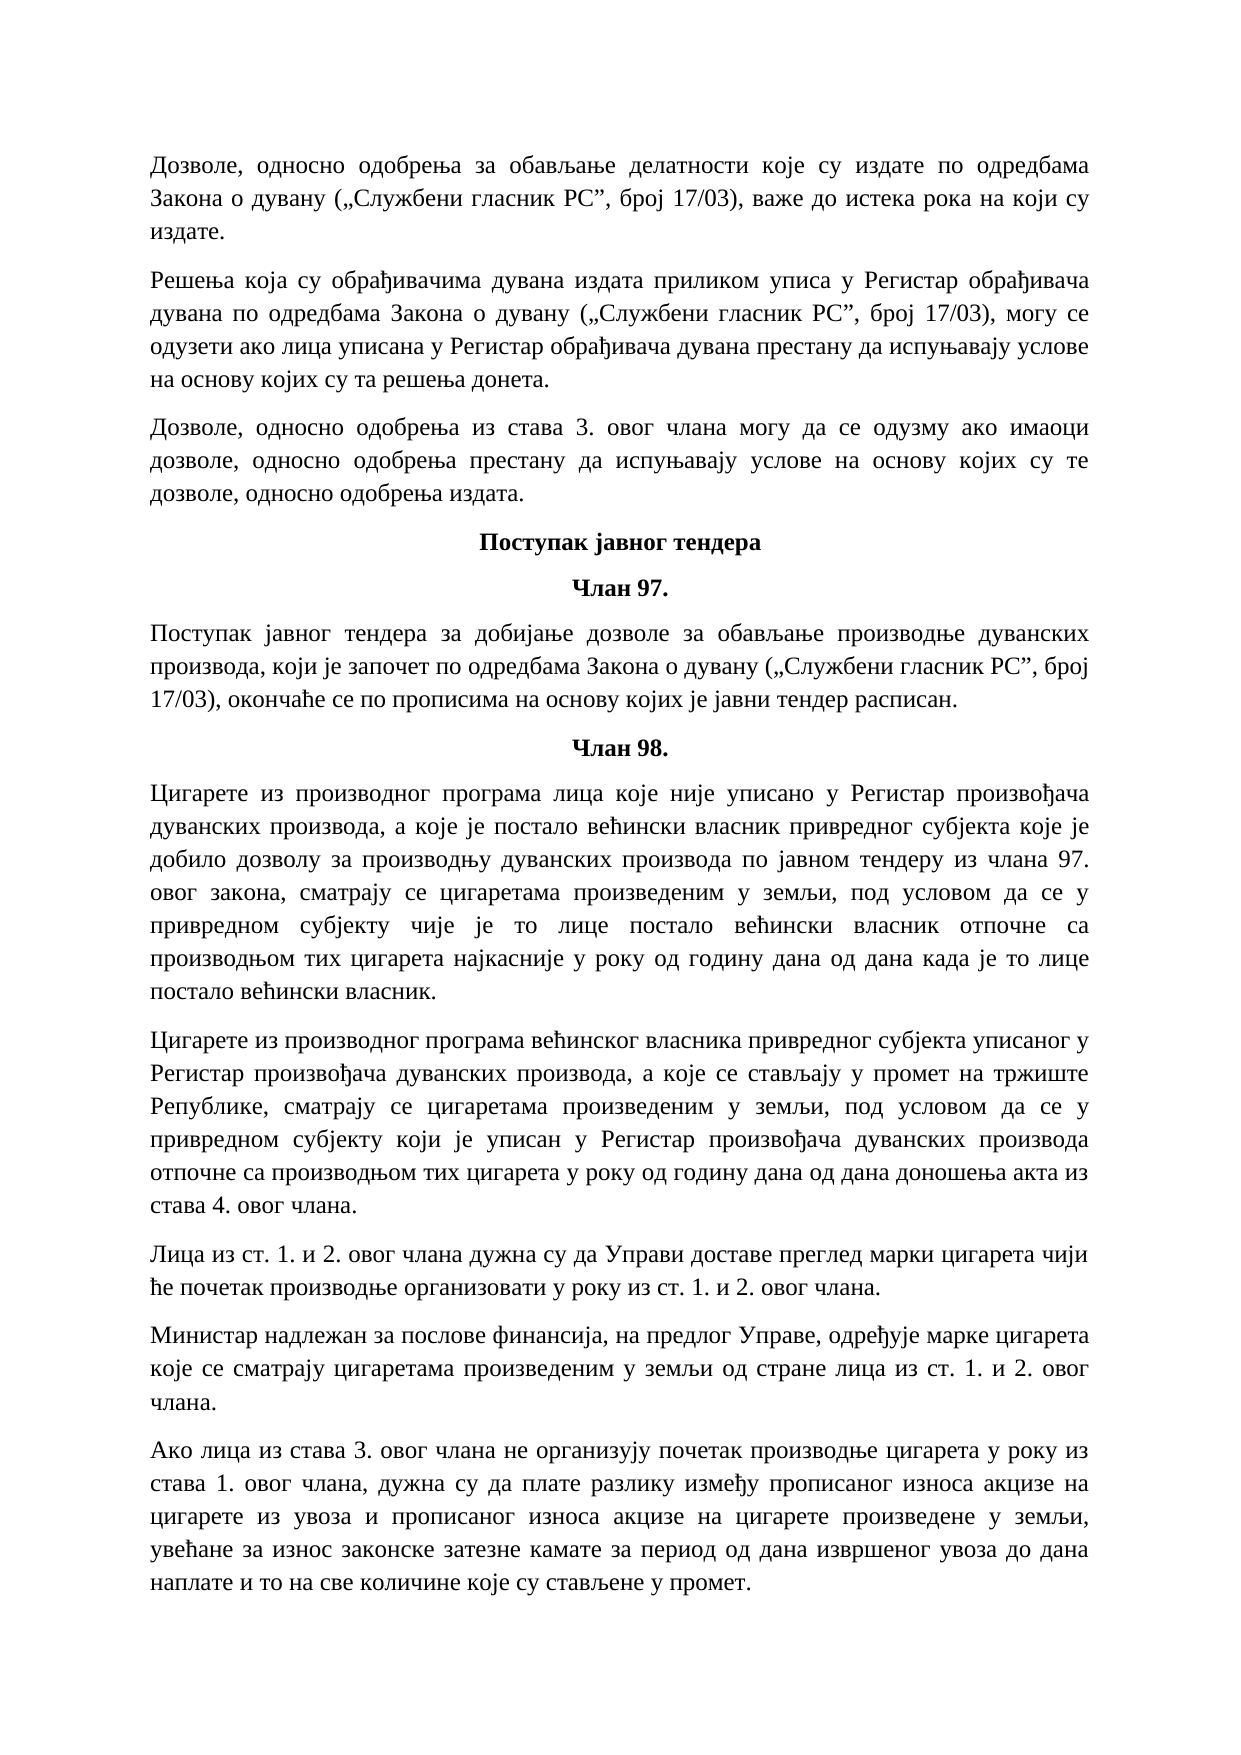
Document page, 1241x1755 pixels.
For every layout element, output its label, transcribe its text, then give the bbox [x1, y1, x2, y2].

text Лица из ст. 1. и 2. овог члана дужна су да Управи доставе преглед марки цигарета чији ће почетак производње организовати у року из ст. 1. и 2. овог члана. [150, 1239, 1090, 1301]
text Решења која су обрађивачима дувана издата приликом уписа у Регистар обрађивача дувана по одредбама Закона о дувану („Службени гласник РС”, број 17/03), могу се одузети ако лица уписана у Регистар обрађивача дувана престану да испуњавају услове на основу којих су та решења донета. [150, 265, 1090, 392]
text Цигарете из производног програма већинског власника привредног субјекта уписаног у Регистар произвођача дуванских производа, а које се стављају у промет на тржиште Републике, сматрају се цигаретама произведеним у земљи, под условом да се у привредном субјекту који је уписан у Регистар произвођача дуванских производа отпочне са производњом тих цигарета у року од годину дана од дана доношења акта из става 4. овог члана. [150, 1025, 1090, 1219]
text Ако лица из става 3. овог члана не организују почетак производње цигарета у року из става 1. овог члана, дужна су да плате разлику између прописаног износа акцизе на цигарете из увоза и прописаног износа акцизе на цигарете произведене у земљи, увећане за износ законске затезне камате за период од дана извршеног увоза до дана наплате и то на све количине које су стављене у промет. [150, 1435, 1090, 1596]
text Дозволе, односно одобрења за обављање делатности које су издате по одредбама Закона о дувану („Службени гласник РС”, број 17/03), важе до истека рока на који су издате. [150, 150, 1090, 245]
text Дозволе, односно одобрења из става 3. овог члана могу да се одузму ако имаоци дозволе, односно одобрења престану да испуњавају услове на основу којих су те дозволе, односно одобрења издата. [150, 412, 1090, 507]
text Члан 97. [150, 573, 1090, 601]
text Члан 98. [150, 733, 1090, 762]
text Поступак јавног тендера за добијање дозволе за обављање производње дуванских производа, који је започет по одредбама Закона о дувану („Службени гласник РС”, број 17/03), окончаће се по прописима на основу којих је јавни тендер расписан. [150, 618, 1090, 713]
text Цигарете из производног програма лица које није уписано у Регистар произвођача дуванских производа, а које је постало већински власник привредног субјекта које је добило дозволу за производњу дуванских производа по јавном тендеру из члана 97. овог закона, сматрају се цигаретама произведеним у земљи, под условом да се у привредном субјекту чије је то лице постало већински власник отпочне са производњом тих цигарета најкасније у року од годину дана од дана када је то лице постало већински власник. [150, 778, 1090, 1005]
text Министар надлежан за послове финансија, на предлог Управе, одређује марке цигарета које се сматрају цигаретама произведеним у земљи од стране лица из ст. 1. и 2. овог члана. [150, 1321, 1090, 1415]
text Поступак јавног тендера [150, 527, 1090, 556]
